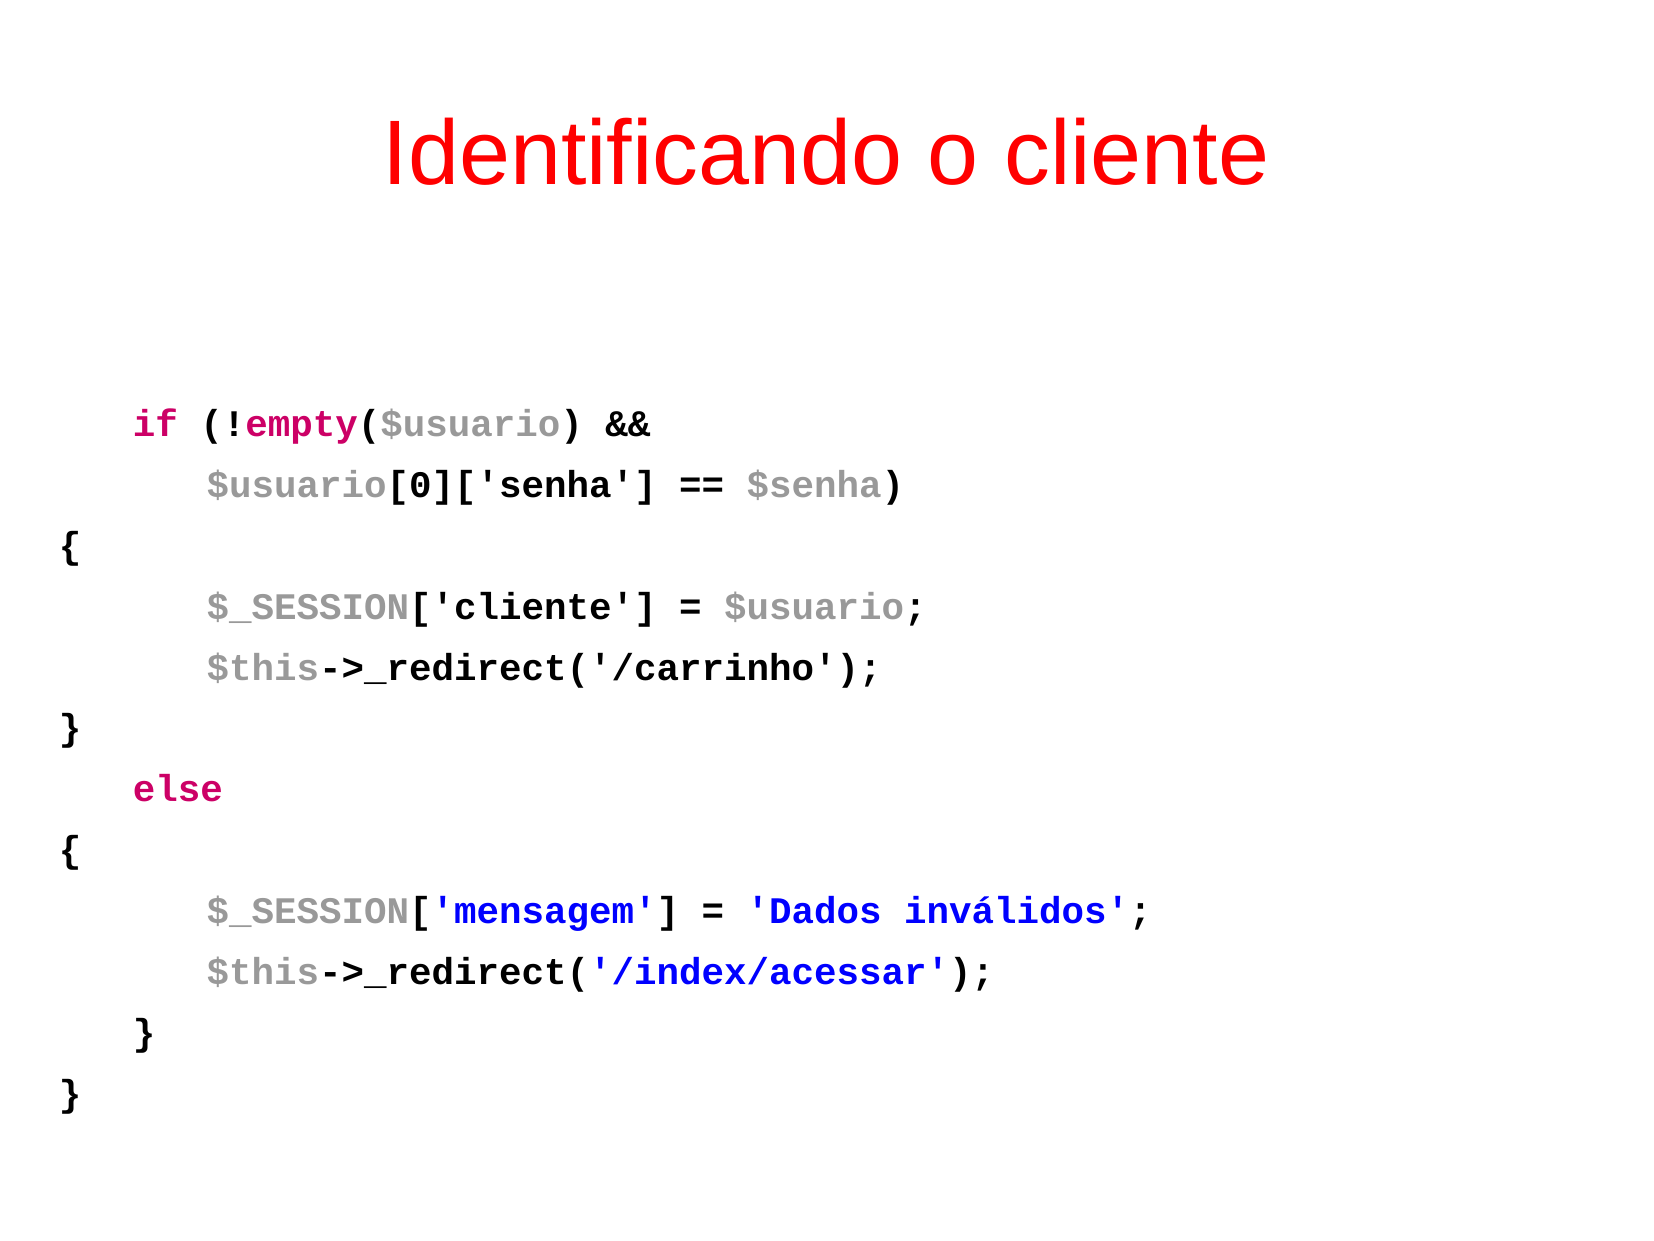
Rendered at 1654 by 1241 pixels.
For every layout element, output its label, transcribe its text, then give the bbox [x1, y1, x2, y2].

title Identificando o cliente [82, 49, 1571, 257]
list if (!empty($usuario) && $usuario[0]['senha'] == $senha) { $_SESSION['cliente'] = $usuario; $this->_redirect('/carrinho'); } else { $_SESSION['mensagem'] = 'Dados inválidos'; $this->_redirect('/index/acessar'); } } [59, 283, 1607, 1182]
